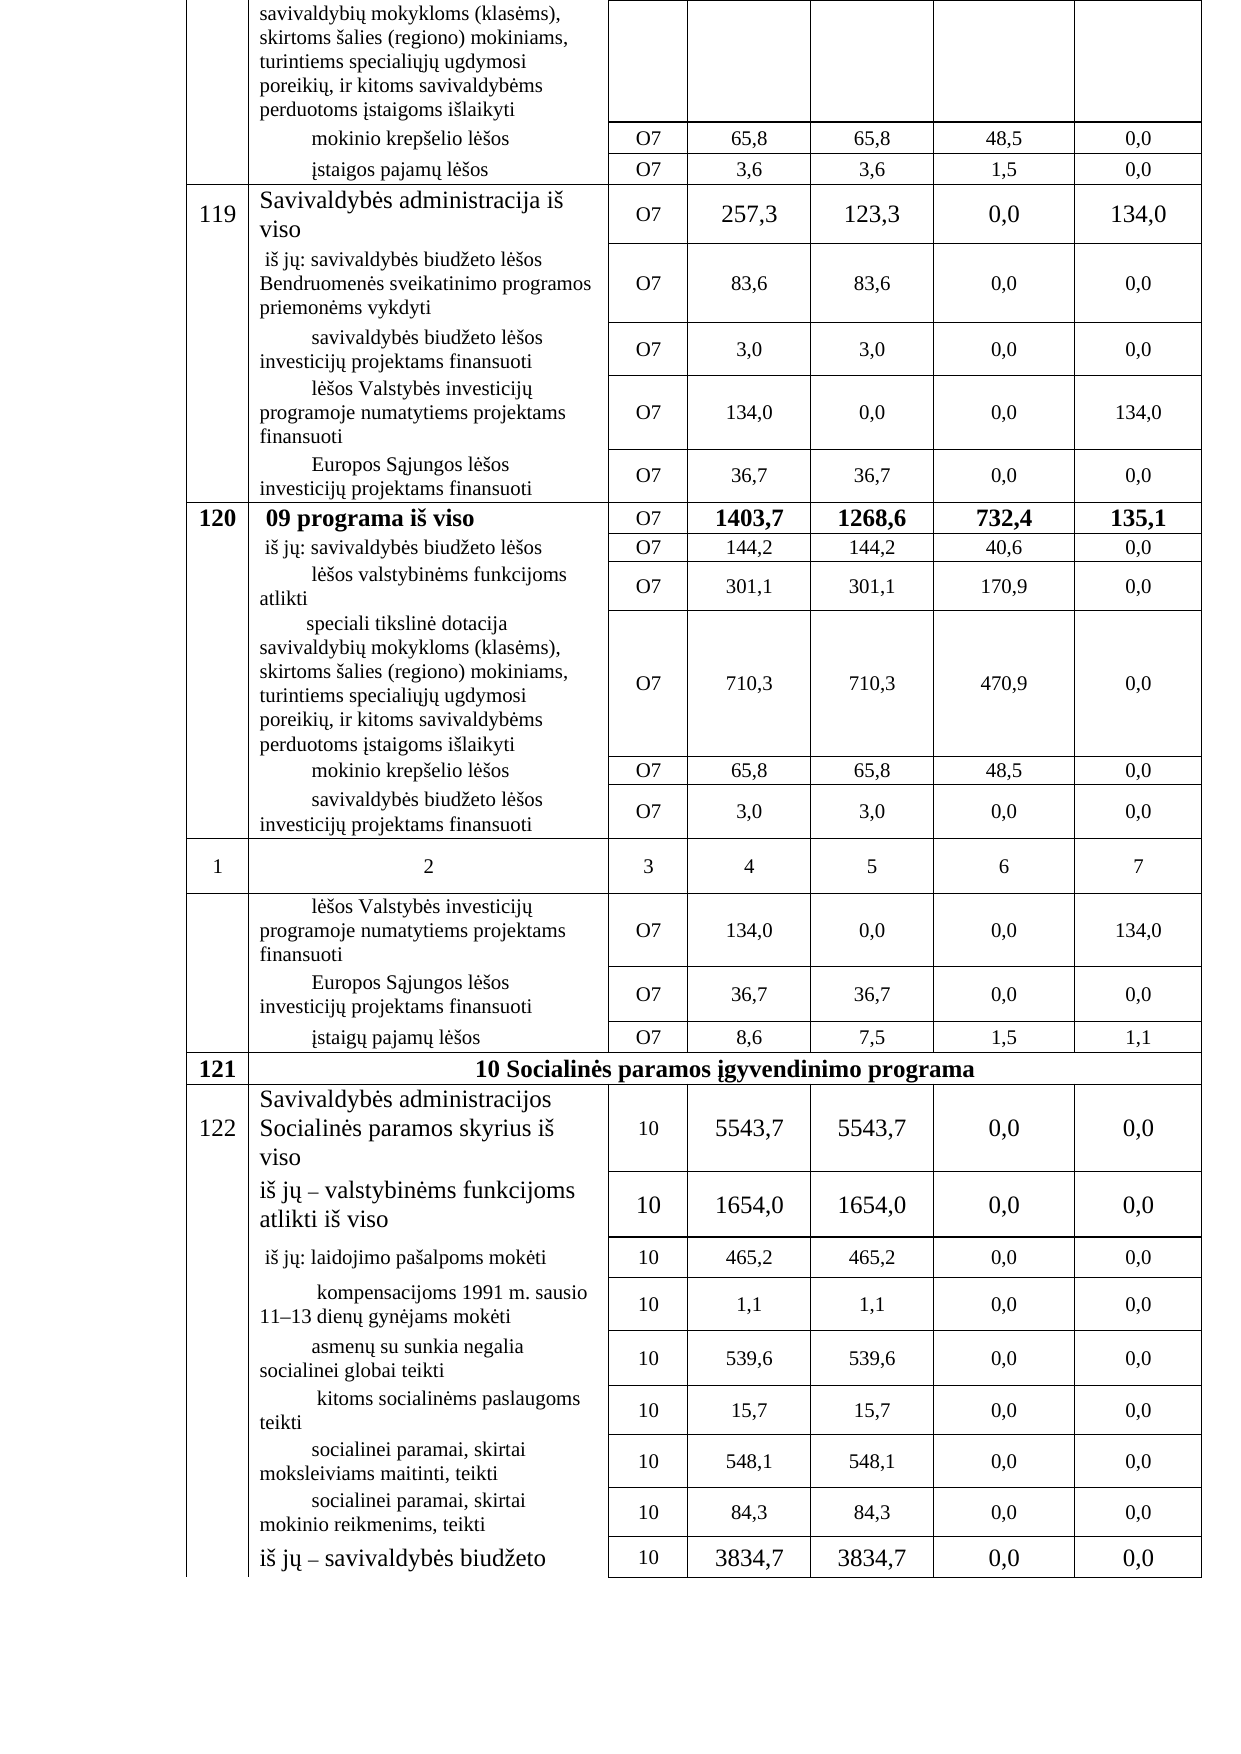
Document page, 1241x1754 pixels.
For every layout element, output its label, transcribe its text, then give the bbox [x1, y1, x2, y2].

table_cell [187, 449, 248, 502]
table_cell 09 programa iš viso [249, 503, 608, 533]
table_cell [187, 1536, 248, 1577]
table_cell [187, 1171, 248, 1236]
table_cell 0,0 [1075, 123, 1201, 153]
table_cell lėšos Valstybės investicijų programoje numatytiems projektams finansuoti [249, 375, 608, 448]
table_cell 6 [934, 839, 1074, 893]
table_cell 134,0 [1075, 185, 1201, 242]
table_cell [1075, 1, 1201, 121]
table_cell 84,3 [811, 1488, 933, 1536]
table_cell 0,0 [1075, 1488, 1201, 1536]
table_cell lėšos Valstybės investicijų programoje numatytiems projektams finansuoti [249, 894, 608, 966]
table_cell [187, 533, 248, 561]
table_cell įstaigų pajamų lėšos [249, 1021, 608, 1052]
table_cell 3,6 [688, 154, 810, 184]
table_cell 301,1 [688, 562, 810, 610]
table_cell 548,1 [811, 1435, 933, 1487]
table_cell 0,0 [934, 450, 1074, 502]
table_cell [187, 1330, 248, 1385]
table_cell 0,0 [934, 1488, 1074, 1536]
table_cell 65,8 [688, 123, 810, 153]
table_cell 0,0 [934, 894, 1074, 966]
table_cell [187, 121, 248, 153]
table_cell 3834,7 [688, 1537, 810, 1577]
table_cell 7 [1075, 839, 1201, 893]
table_cell [187, 1385, 248, 1434]
table_cell 0,0 [934, 244, 1074, 322]
table_cell socialinei paramai, skirtai moksleiviams maitinti, teikti [249, 1434, 608, 1487]
table_cell 10 [609, 1085, 687, 1171]
table_cell [187, 1021, 248, 1052]
table_cell 0,0 [934, 323, 1074, 375]
table_cell 0,0 [1075, 323, 1201, 375]
table_cell iš jų: laidojimo pašalpoms mokėti [249, 1236, 608, 1277]
table_cell 0,0 [1075, 785, 1201, 838]
table_cell 83,6 [811, 244, 933, 322]
table_cell 3,6 [811, 154, 933, 184]
table_cell 135,1 [1075, 503, 1201, 533]
table_cell 15,7 [688, 1386, 810, 1434]
table_cell O7 [609, 503, 687, 533]
table_cell mokinio krepšelio lėšos [249, 756, 608, 784]
table_cell 3834,7 [811, 1537, 933, 1577]
table_cell O7 [609, 611, 687, 756]
table_cell 10 Socialinės paramos įgyvendinimo programa [249, 1053, 1201, 1083]
table_cell O7 [609, 894, 687, 966]
table_cell 0,0 [934, 1331, 1074, 1385]
table_cell 119 [187, 185, 248, 242]
table_cell 0,0 [934, 1537, 1074, 1577]
table_cell savivaldybės biudžeto lėšos investicijų projektams finansuoti [249, 322, 608, 375]
table_cell [934, 1, 1074, 121]
table_cell 0,0 [1075, 1386, 1201, 1434]
table_cell 36,7 [688, 450, 810, 502]
table_cell 0,0 [1075, 1238, 1201, 1277]
table_cell 465,2 [688, 1238, 810, 1277]
table_cell 0,0 [934, 1238, 1074, 1277]
table_cell 65,8 [688, 757, 810, 784]
table_cell O7 [609, 450, 687, 502]
table_cell 10 [609, 1238, 687, 1277]
table_cell [187, 561, 248, 610]
table_cell [187, 153, 248, 184]
table_cell 470,9 [934, 611, 1074, 756]
table_cell 15,7 [811, 1386, 933, 1434]
table_cell 0,0 [1075, 1278, 1201, 1330]
table_cell 0,0 [811, 376, 933, 448]
table_cell [811, 1, 933, 121]
table_cell 10 [609, 1172, 687, 1236]
table_cell 3,0 [811, 323, 933, 375]
table_cell [187, 784, 248, 838]
table_cell O7 [609, 185, 687, 242]
table_cell 36,7 [811, 967, 933, 1021]
table_cell 65,8 [811, 123, 933, 153]
table_cell 134,0 [688, 376, 810, 448]
table_cell 7,5 [811, 1022, 933, 1052]
table_cell 134,0 [1075, 894, 1201, 966]
table_cell 0,0 [934, 185, 1074, 242]
table_cell 0,0 [1075, 562, 1201, 610]
table_cell 1,1 [688, 1278, 810, 1330]
table_cell O7 [609, 967, 687, 1021]
table_cell 1,1 [1075, 1022, 1201, 1052]
table_cell 0,0 [811, 894, 933, 966]
table_cell 0,0 [934, 1278, 1074, 1330]
table_cell O7 [609, 154, 687, 184]
table_cell 0,0 [1075, 1435, 1201, 1487]
table_cell įstaigos pajamų lėšos [249, 153, 608, 184]
table_cell 3,0 [688, 323, 810, 375]
table_cell [187, 375, 248, 448]
table_cell O7 [609, 244, 687, 322]
table_cell 1,5 [934, 154, 1074, 184]
table_cell [688, 1, 810, 121]
table_cell 3 [609, 839, 687, 893]
table_cell O7 [609, 562, 687, 610]
table_cell 36,7 [811, 450, 933, 502]
table_cell 0,0 [934, 1435, 1074, 1487]
table_cell 144,2 [811, 534, 933, 561]
table_cell 4 [688, 839, 810, 893]
table_cell 36,7 [688, 967, 810, 1021]
table_cell 465,2 [811, 1238, 933, 1277]
table_cell O7 [609, 1022, 687, 1052]
table_cell 0,0 [1075, 967, 1201, 1021]
table_cell 170,9 [934, 562, 1074, 610]
table_cell 0,0 [934, 1386, 1074, 1434]
table_cell [187, 1236, 248, 1277]
table_cell 0,0 [934, 785, 1074, 838]
table_cell 10 [609, 1331, 687, 1385]
table_cell 1 [187, 839, 248, 893]
table_cell socialinei paramai, skirtai mokinio reikmenims, teikti [249, 1487, 608, 1536]
table_cell 0,0 [1075, 450, 1201, 502]
table_cell 3,0 [811, 785, 933, 838]
table_cell [187, 0, 248, 121]
table_cell O7 [609, 785, 687, 838]
table_cell 84,3 [688, 1488, 810, 1536]
table_cell O7 [609, 757, 687, 784]
table_cell 732,4 [934, 503, 1074, 533]
table_cell 48,5 [934, 123, 1074, 153]
table_cell 10 [609, 1488, 687, 1536]
table_cell Europos Sąjungos lėšos investicijų projektams finansuoti [249, 966, 608, 1021]
table_cell 10 [609, 1278, 687, 1330]
table_cell 40,6 [934, 534, 1074, 561]
table_cell 710,3 [688, 611, 810, 756]
table_cell [187, 894, 248, 966]
table_cell 548,1 [688, 1435, 810, 1487]
table_cell 121 [187, 1053, 248, 1083]
table_cell iš jų: savivaldybės biudžeto lėšos [249, 533, 608, 561]
table_cell [187, 1277, 248, 1330]
table_cell 257,3 [688, 185, 810, 242]
table_cell 5543,7 [688, 1085, 810, 1171]
table_cell iš jų – valstybinėms funkcijoms atlikti iš viso [249, 1171, 608, 1236]
table_cell Europos Sąjungos lėšos investicijų projektams finansuoti [249, 449, 608, 502]
table_cell 1268,6 [811, 503, 933, 533]
table_cell 48,5 [934, 757, 1074, 784]
table_cell 0,0 [1075, 1537, 1201, 1577]
table_cell savivaldybės biudžeto lėšos investicijų projektams finansuoti [249, 784, 608, 838]
table_cell 65,8 [811, 757, 933, 784]
table_cell 3,0 [688, 785, 810, 838]
table_cell 2 [249, 839, 608, 893]
table_cell 0,0 [934, 376, 1074, 448]
table_cell 83,6 [688, 244, 810, 322]
table_cell 1403,7 [688, 503, 810, 533]
table_cell 8,6 [688, 1022, 810, 1052]
table_cell 1,5 [934, 1022, 1074, 1052]
table_cell 0,0 [1075, 1331, 1201, 1385]
table_cell iš jų: savivaldybės biudžeto lėšos Bendruomenės sveikatinimo programos priemonėms vykdyti [249, 243, 608, 322]
table_cell 0,0 [1075, 611, 1201, 756]
table_cell 144,2 [688, 534, 810, 561]
table_cell 120 [187, 503, 248, 533]
table_cell 1,1 [811, 1278, 933, 1330]
table_cell 710,3 [811, 611, 933, 756]
table_cell 123,3 [811, 185, 933, 242]
table_cell Savivaldybės administracijos Socialinės paramos skyrius iš viso [249, 1085, 608, 1171]
table_cell O7 [609, 376, 687, 448]
table_cell 0,0 [934, 1085, 1074, 1171]
table_cell 539,6 [811, 1331, 933, 1385]
table_cell iš jų – savivaldybės biudžeto [249, 1536, 608, 1577]
table_cell [187, 966, 248, 1021]
table_cell 1654,0 [811, 1172, 933, 1236]
table_cell 0,0 [1075, 1172, 1201, 1236]
table_cell O7 [609, 534, 687, 561]
table_cell mokinio krepšelio lėšos [249, 121, 608, 153]
table_cell savivaldybių mokykloms (klasėms), skirtoms šalies (regiono) mokiniams, turintiems specialiųjų ugdymosi poreikių, ir kitoms savivaldybėms perduotoms įstaigoms išlaikyti [249, 0, 608, 121]
table_cell 0,0 [1075, 757, 1201, 784]
table_cell [187, 1434, 248, 1487]
table_cell 5543,7 [811, 1085, 933, 1171]
table_cell kitoms socialinėms paslaugoms teikti [249, 1385, 608, 1434]
table_cell lėšos valstybinėms funkcijoms atlikti [249, 561, 608, 610]
table_cell [187, 243, 248, 322]
table_cell O7 [609, 123, 687, 153]
table_cell 0,0 [934, 1172, 1074, 1236]
table_cell [187, 1487, 248, 1536]
table_cell 539,6 [688, 1331, 810, 1385]
table_cell kompensacijoms 1991 m. sausio 11–13 dienų gynėjams mokėti [249, 1277, 608, 1330]
table_cell 122 [187, 1085, 248, 1171]
table_cell 301,1 [811, 562, 933, 610]
table_cell 10 [609, 1537, 687, 1577]
table_cell 0,0 [934, 967, 1074, 1021]
table_cell [187, 610, 248, 756]
table_cell 134,0 [688, 894, 810, 966]
table_cell 134,0 [1075, 376, 1201, 448]
table_cell speciali tikslinė dotacija savivaldybių mokykloms (klasėms), skirtoms šalies (regiono) mokiniams, turintiems specialiųjų ugdymosi poreikių, ir kitoms savivaldybėms perduotoms įstaigoms išlaikyti [249, 610, 608, 756]
table_cell [187, 756, 248, 784]
table_cell [187, 322, 248, 375]
table_cell Savivaldybės administracija iš viso [249, 185, 608, 242]
table_cell 10 [609, 1386, 687, 1434]
table_cell 0,0 [1075, 534, 1201, 561]
table_cell O7 [609, 323, 687, 375]
table_cell asmenų su sunkia negalia socialinei globai teikti [249, 1330, 608, 1385]
table_cell 5 [811, 839, 933, 893]
table_cell [609, 1, 687, 121]
table_cell 0,0 [1075, 244, 1201, 322]
table_cell 0,0 [1075, 154, 1201, 184]
table_cell 10 [609, 1435, 687, 1487]
table_cell 0,0 [1075, 1085, 1201, 1171]
table_cell 1654,0 [688, 1172, 810, 1236]
